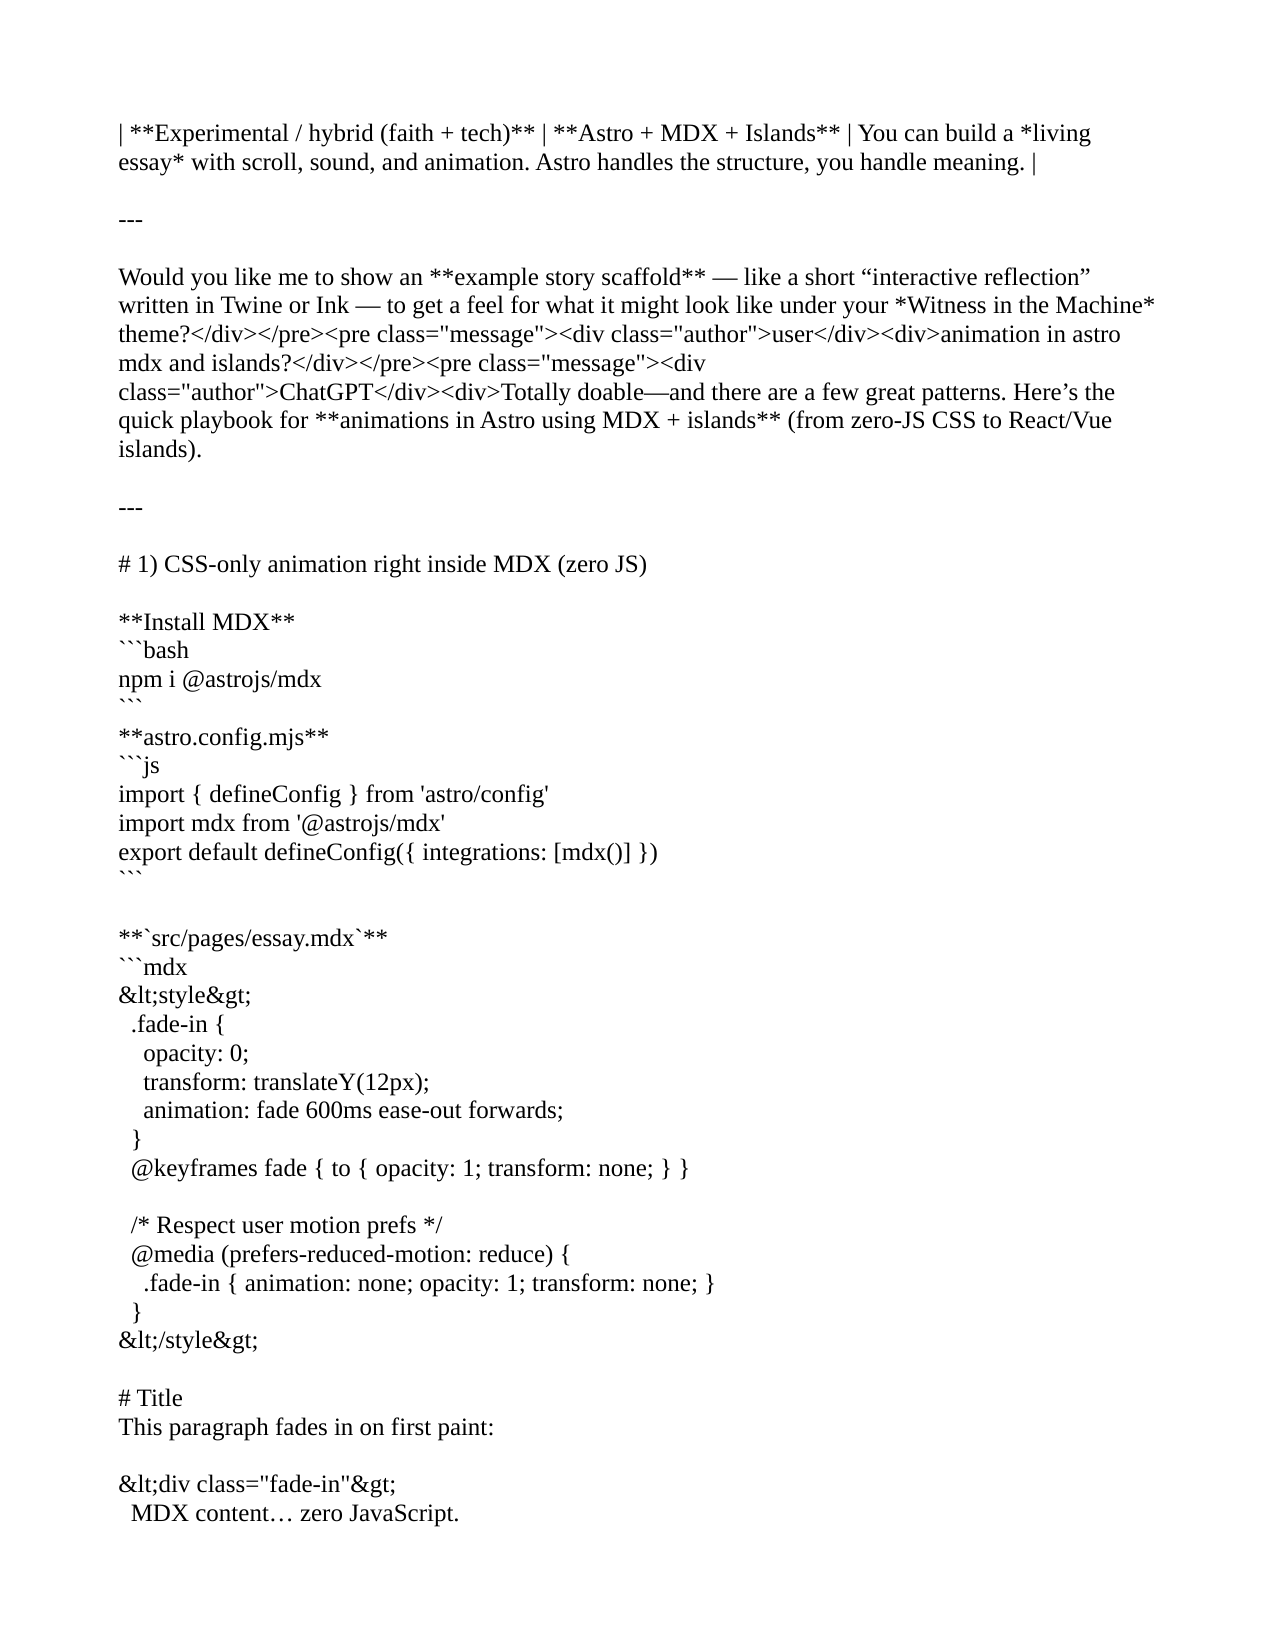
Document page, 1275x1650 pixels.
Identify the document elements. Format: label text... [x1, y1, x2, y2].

text ``` [118, 693, 1157, 722]
text &lt;/style&gt; [118, 1326, 1157, 1354]
text &lt;div class="fade-in"&gt; [118, 1469, 1157, 1498]
text # Title [118, 1383, 1157, 1412]
text **astro.config.mjs** [118, 722, 1157, 751]
text | **Experimental / hybrid (faith + tech)** | **Astro + MDX + Islands** | You can build a *living essay* with scroll, sound, and animation. Astro handles the structure, you handle meaning. | [118, 118, 1157, 176]
text ``` [118, 866, 1157, 894]
text @media (prefers-reduced-motion: reduce) { [118, 1239, 1157, 1268]
text **`src/pages/essay.mdx`** [118, 923, 1157, 952]
text --- [118, 204, 1157, 233]
text animation: fade 600ms ease-out forwards; [118, 1096, 1157, 1124]
text import { defineConfig } from 'astro/config' [118, 779, 1157, 808]
text --- [118, 492, 1157, 521]
text .fade-in { animation: none; opacity: 1; transform: none; } [118, 1268, 1157, 1297]
text **Install MDX** [118, 607, 1157, 636]
text This paragraph fades in on first paint: [118, 1412, 1157, 1441]
text } [118, 1297, 1157, 1326]
text opacity: 0; [118, 1038, 1157, 1067]
text ```js [118, 751, 1157, 779]
text Would you like me to show an **example story scaffold** — like a short “interactive reflection” written in Twine or Ink — to get a feel for what it might look like under your *Witness in the Machine* theme?</div></pre><pre class="message"><div class="author">user</div><div>animation in astro mdx and islands?</div></pre><pre class="message"><div class="author">ChatGPT</div><div>Totally doable—and there are a few great patterns. Here’s the quick playbook for **animations in Astro using MDX + islands** (from zero-JS CSS to React/Vue islands). [118, 262, 1157, 463]
text ```mdx [118, 952, 1157, 981]
text import mdx from '@astrojs/mdx' [118, 808, 1157, 837]
text ```bash [118, 636, 1157, 664]
text &lt;style&gt; [118, 981, 1157, 1009]
text export default defineConfig({ integrations: [mdx()] }) [118, 837, 1157, 866]
text .fade-in { [118, 1009, 1157, 1038]
text } [118, 1124, 1157, 1153]
text transform: translateY(12px); [118, 1067, 1157, 1096]
text /* Respect user motion prefs */ [118, 1211, 1157, 1239]
text npm i @astrojs/mdx [118, 664, 1157, 693]
text # 1) CSS-only animation right inside MDX (zero JS) [118, 549, 1157, 578]
text @keyframes fade { to { opacity: 1; transform: none; } } [118, 1153, 1157, 1182]
text MDX content… zero JavaScript. [118, 1498, 1157, 1527]
